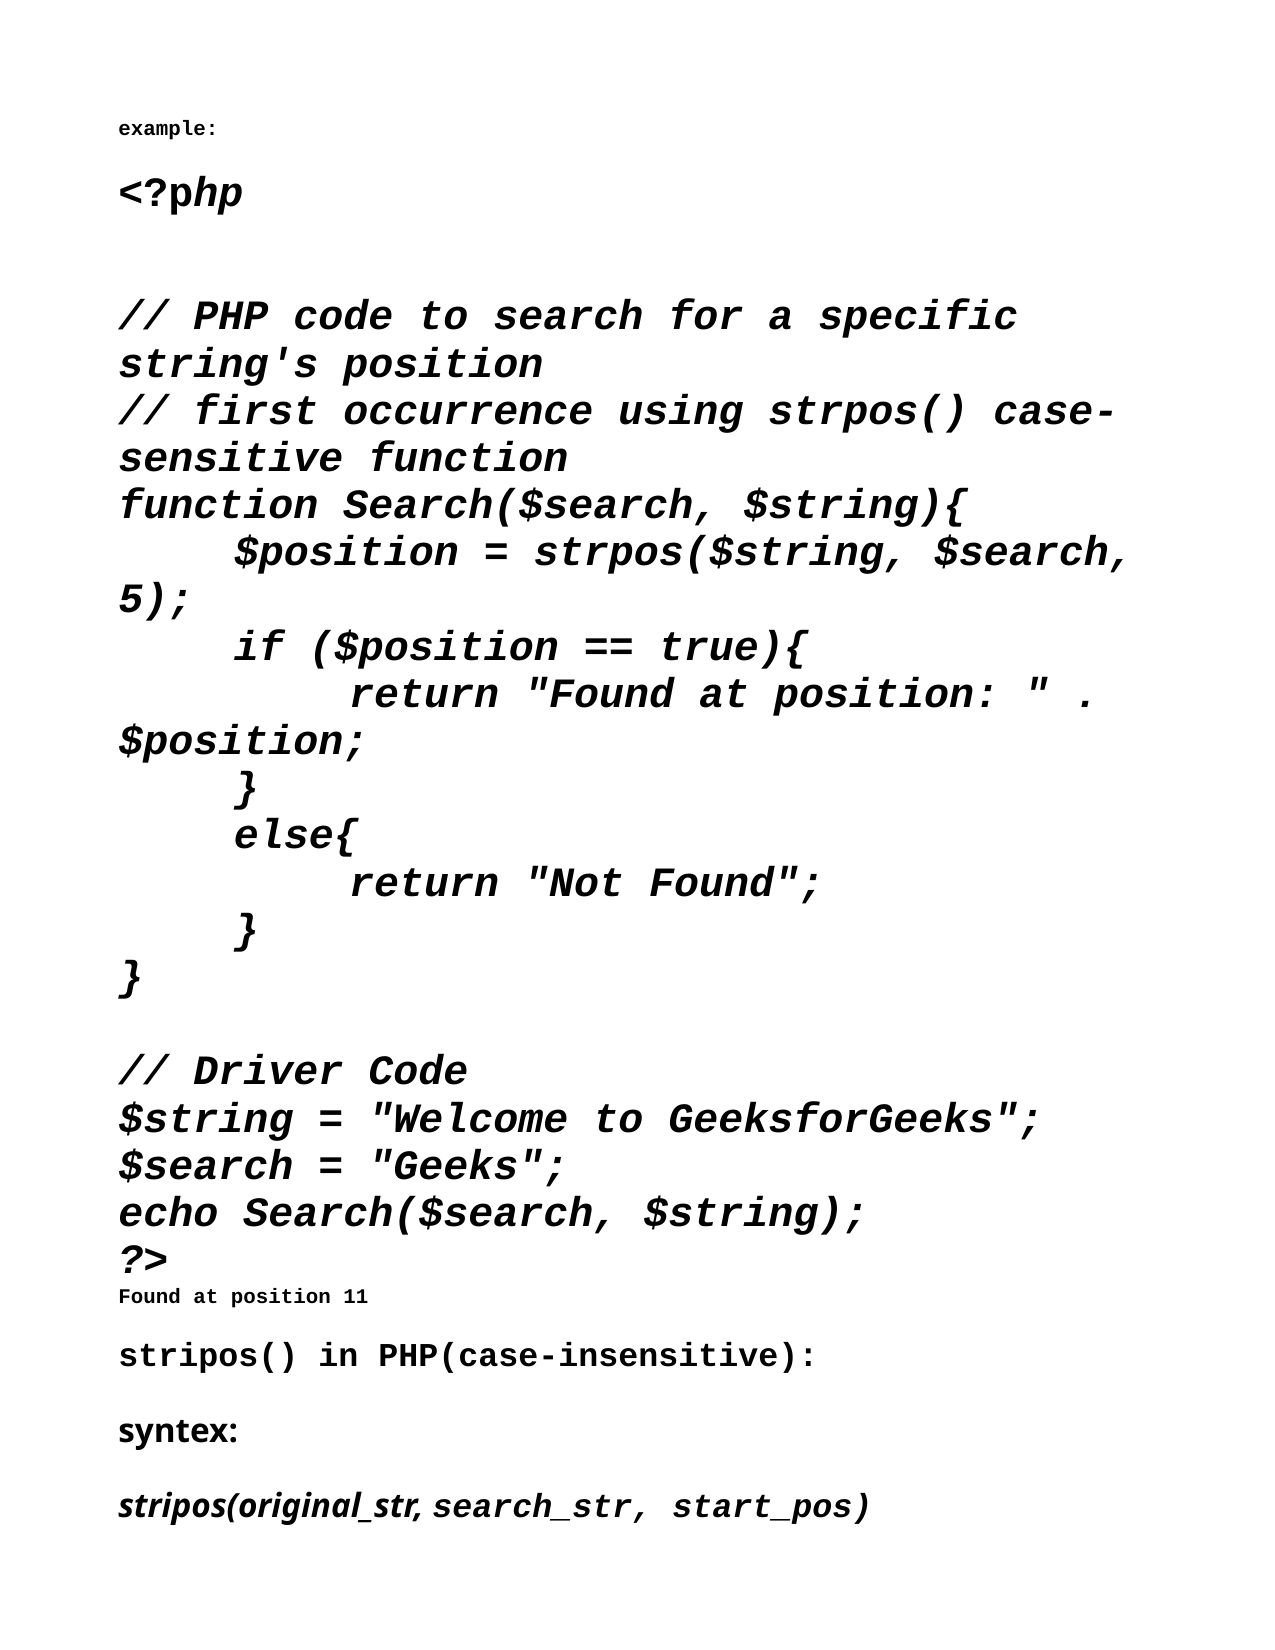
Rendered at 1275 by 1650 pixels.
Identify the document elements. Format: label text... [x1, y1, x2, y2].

text example: [118, 118, 1157, 142]
text $search = "Geeks"; [118, 1144, 1157, 1192]
text stripos() in PHP(case-insensitive): [118, 1339, 1157, 1377]
text syntex: [118, 1406, 1157, 1452]
text if ($position == true){ [118, 625, 1157, 673]
text $position = strpos($string, $search, 5); [118, 531, 1157, 625]
text echo Search($search, $string); [118, 1192, 1157, 1239]
text } [118, 908, 1157, 956]
text return "Found at position: " . $position; [118, 673, 1157, 767]
text } [118, 956, 1157, 1003]
text else{ [118, 814, 1157, 861]
text function Search($search, $string){ [118, 484, 1157, 531]
text // PHP code to search for a specific string's position [118, 295, 1157, 389]
text } [118, 767, 1157, 814]
text <?php [118, 171, 1157, 218]
text // first occurrence using strpos() case-sensitive function [118, 389, 1157, 484]
text $string = "Welcome to GeeksforGeeks"; [118, 1097, 1157, 1144]
text Found at position 11 [118, 1286, 1157, 1310]
text return "Not Found"; [118, 861, 1157, 908]
text ?> [118, 1239, 1157, 1286]
text // Driver Code [118, 1050, 1157, 1097]
text stripos(original_str, search_str, start_pos) [118, 1481, 1157, 1527]
